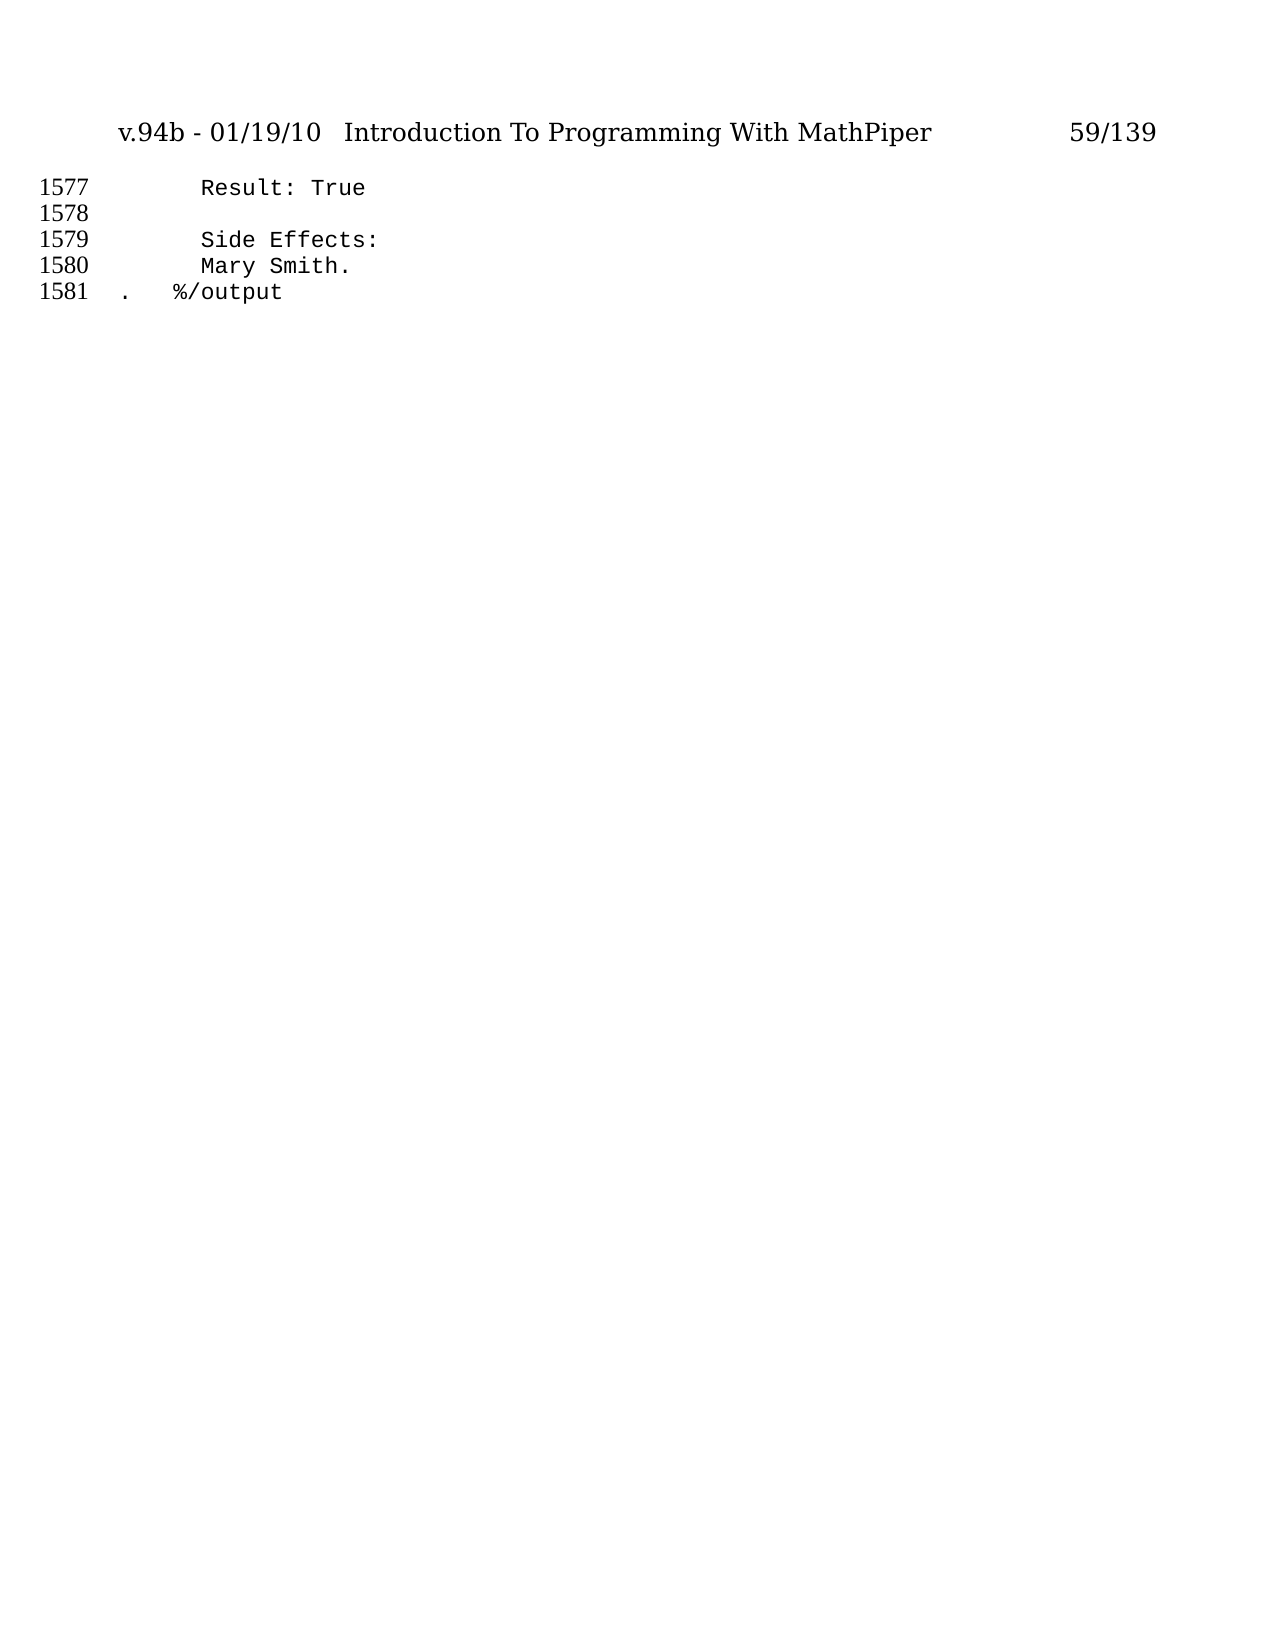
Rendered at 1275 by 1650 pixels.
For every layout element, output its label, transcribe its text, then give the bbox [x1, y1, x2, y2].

text . %/output [118, 281, 1157, 306]
text Side Effects: [118, 229, 1157, 254]
text Result: True [118, 177, 1157, 203]
text Mary Smith. [118, 254, 1157, 281]
